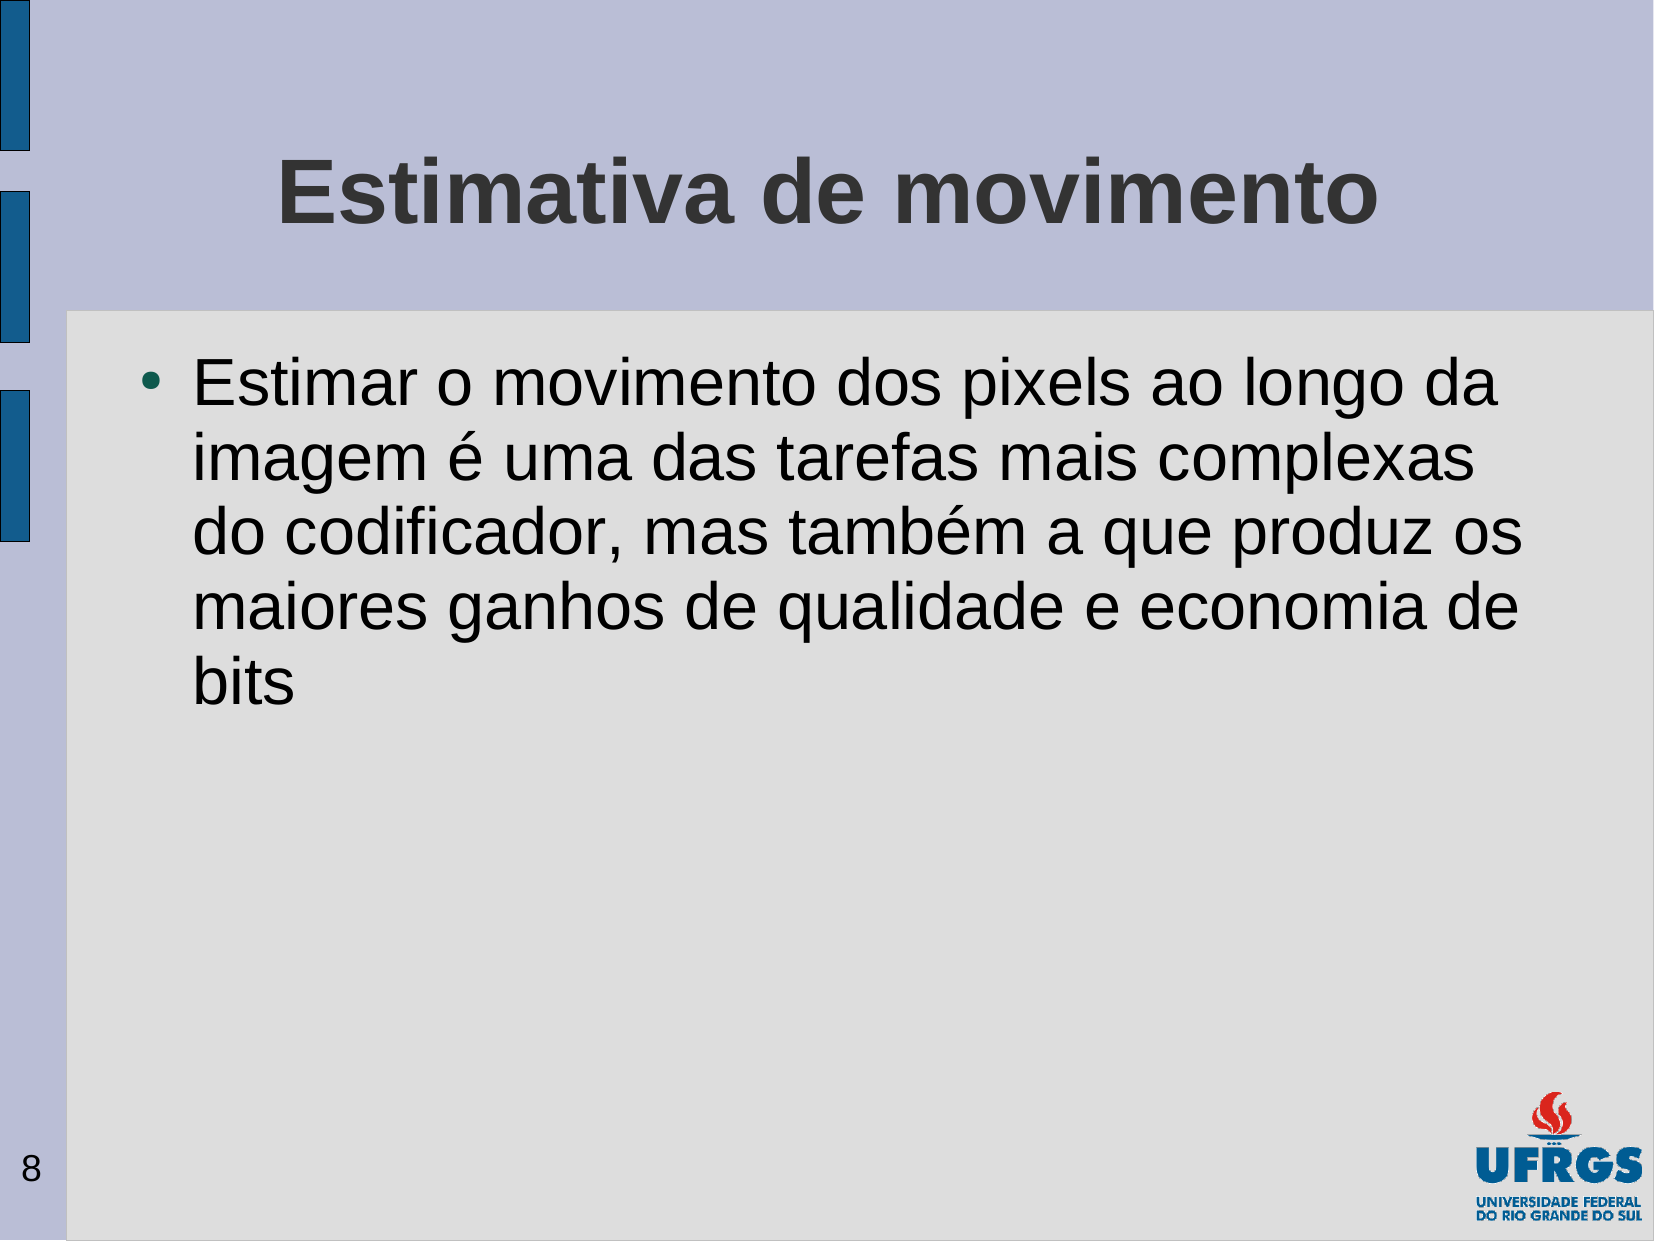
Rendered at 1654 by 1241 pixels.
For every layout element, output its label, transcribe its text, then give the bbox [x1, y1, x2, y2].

list Estimar o movimento dos pixels ao longo da imagem é uma das tarefas mais complexas do codificador, mas também a que produz os maiores ganhos de qualidade e economia de bits [121, 344, 1534, 1064]
picture [1476, 1092, 1642, 1221]
title Estimativa de movimento [123, 88, 1536, 296]
